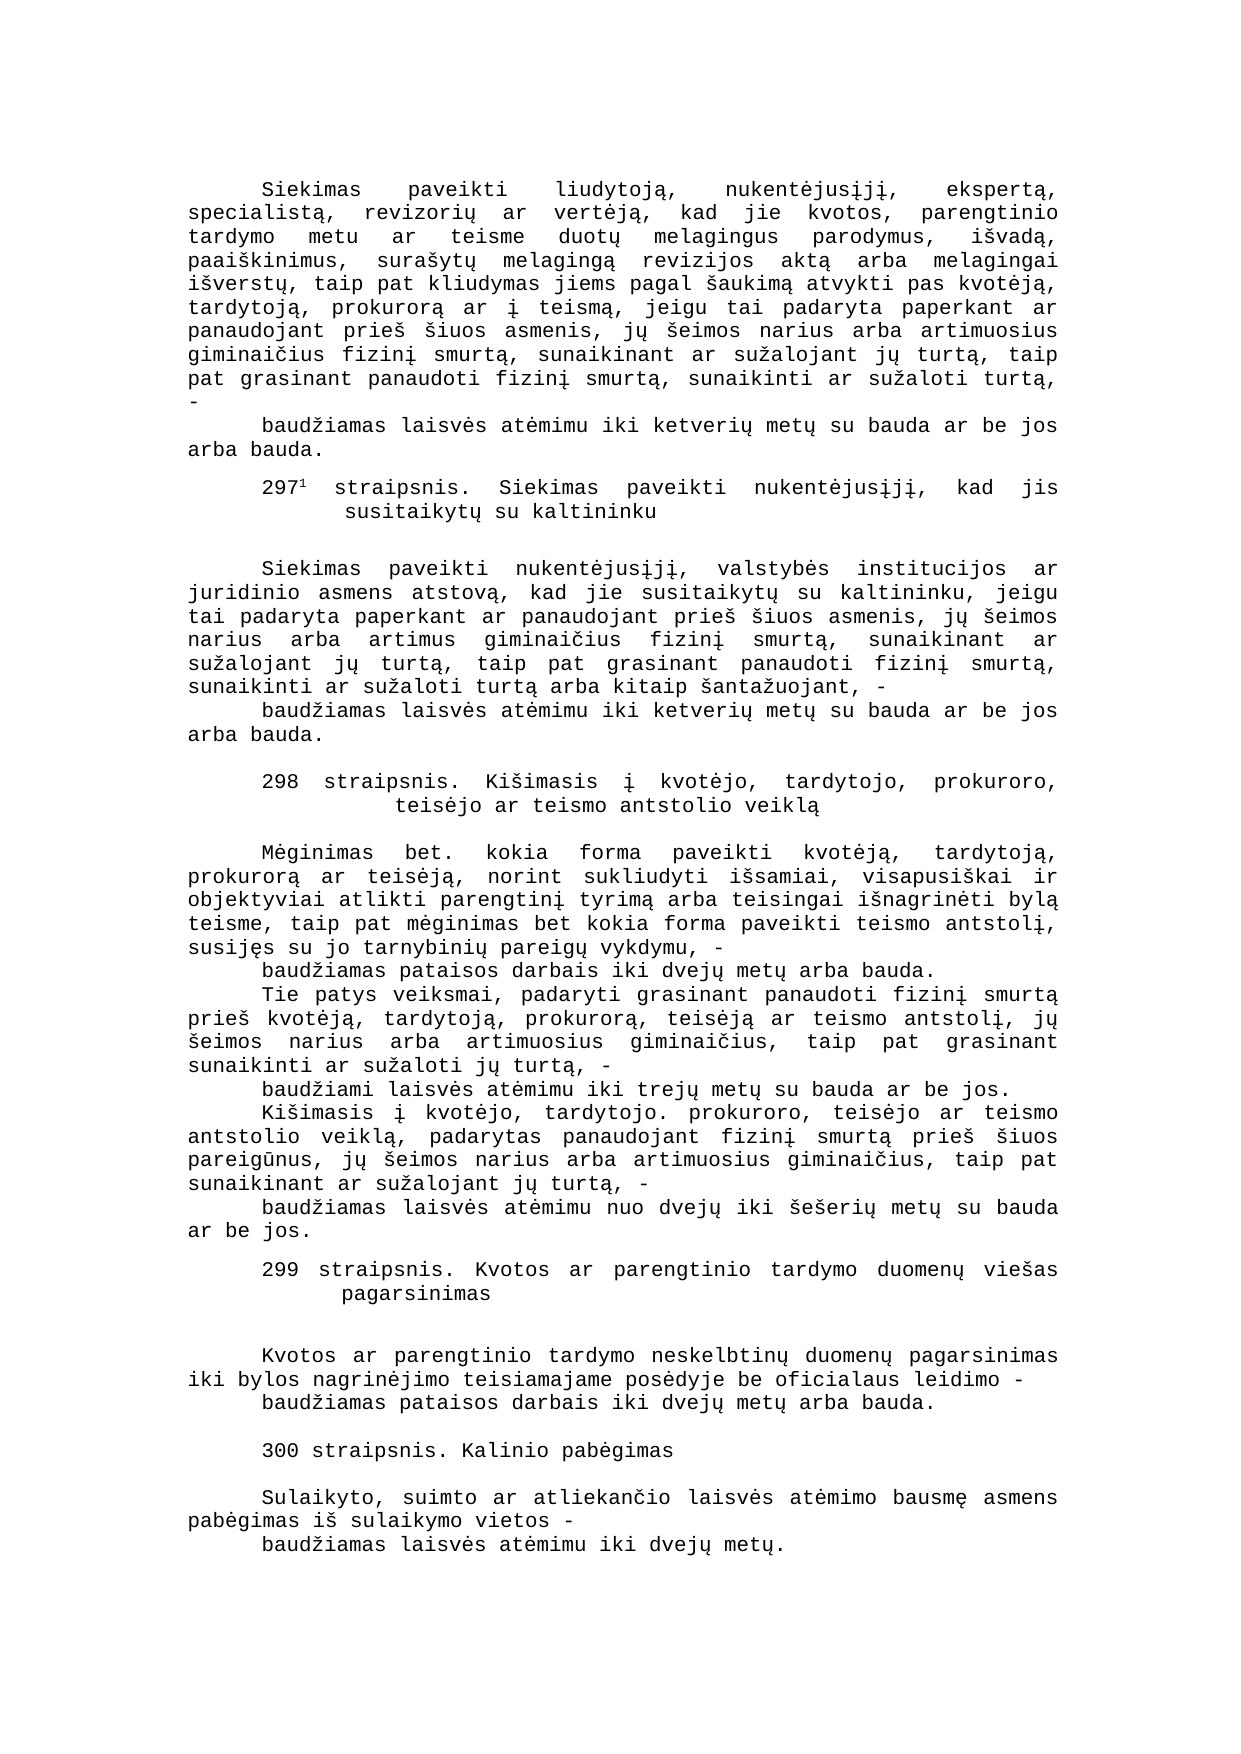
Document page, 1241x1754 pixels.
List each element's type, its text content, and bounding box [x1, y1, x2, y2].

text Sulaikyto, suimto ar atliekančio laisvės atėmimo bausmę asmens pabėgimas iš sulaikymo vietos - [187, 1487, 1059, 1534]
text 298 straipsnis. Kišimasis į kvotėjo, tardytojo, prokuroro, teisėjo ar teismo antstolio veiklą [261, 771, 1059, 818]
text baudžiami laisvės atėmimu iki trejų metų su bauda ar be jos. [187, 1078, 1059, 1102]
text 300 straipsnis. Kalinio pabėgimas [213, 1439, 1059, 1463]
text Kišimasis į kvotėjo, tardytojo. prokuroro, teisėjo ar teismo antstolio veiklą, padarytas panaudojant fizinį smurtą prieš šiuos pareigūnus, jų šeimos narius arba artimuosius giminaičius, taip pat sunaikinant ar sužalojant jų turtą, - [187, 1102, 1059, 1197]
text baudžiamas pataisos darbais iki dvejų metų arba bauda. [213, 1392, 1059, 1416]
text 299 straipsnis. Kvotos ar parengtinio tardymo duomenų viešas pagarsinimas [261, 1259, 1059, 1306]
text 2971 straipsnis. Siekimas paveikti nukentėjusįjį, kad jis susitaikytų su kaltininku [261, 477, 1059, 525]
text baudžiamas laisvės atėmimu nuo dvejų iki šešerių metų su bauda ar be jos. [187, 1197, 1059, 1244]
text baudžiamas laisvės atėmimu iki ketverių metų su bauda ar be jos arba bauda. [187, 415, 1059, 462]
text Tie patys veiksmai, padaryti grasinant panaudoti fizinį smurtą prieš kvotėją, tardytoją, prokurorą, teisėją ar teismo antstolį, jų šeimos narius arba artimuosius giminaičius, taip pat grasinant sunaikinti ar sužaloti jų turtą, - [187, 984, 1059, 1078]
text Mėginimas bet. kokia forma paveikti kvotėją, tardytoją, prokurorą ar teisėją, norint sukliudyti išsamiai, visapusiškai ir objektyviai atlikti parengtinį tyrimą arba teisingai išnagrinėti bylą teisme, taip pat mėginimas bet kokia forma paveikti teismo antstolį, susijęs su jo tarnybinių pareigų vykdymu, - [187, 842, 1059, 960]
text baudžiamas laisvės atėmimu iki ketverių metų su bauda ar be jos arba bauda. [187, 700, 1059, 747]
text Siekimas paveikti nukentėjusįjį, valstybės institucijos ar juridinio asmens atstovą, kad jie susitaikytų su kaltininku, jeigu tai padaryta paperkant ar panaudojant prieš šiuos asmenis, jų šeimos narius arba artimus giminaičius fizinį smurtą, sunaikinant ar sužalojant jų turtą, taip pat grasinant panaudoti fizinį smurtą, sunaikinti ar sužaloti turtą arba kitaip šantažuojant, - [187, 558, 1059, 700]
text Siekimas paveikti liudytoją, nukentėjusįjį, ekspertą, specialistą, revizorių ar vertėją, kad jie kvotos, parengtinio tardymo metu ar teisme duotų melagingus parodymus, išvadą, paaiškinimus, surašytų melagingą revizijos aktą arba melagingai išverstų, taip pat kliudymas jiems pagal šaukimą atvykti pas kvotėją, tardytoją, prokurorą ar į teismą, jeigu tai padaryta paperkant ar panaudojant prieš šiuos asmenis, jų šeimos narius arba artimuosius giminaičius fizinį smurtą, sunaikinant ar sužalojant jų turtą, taip pat grasinant panaudoti fizinį smurtą, sunaikinti ar sužaloti turtą, - [187, 179, 1059, 415]
text Kvotos ar parengtinio tardymo neskelbtinų duomenų pagarsinimas iki bylos nagrinėjimo teisiamajame posėdyje be oficialaus leidimo - [187, 1345, 1059, 1392]
text baudžiamas pataisos darbais iki dvejų metų arba bauda. [204, 960, 1059, 984]
text baudžiamas laisvės atėmimu iki dvejų metų. [214, 1534, 1059, 1558]
